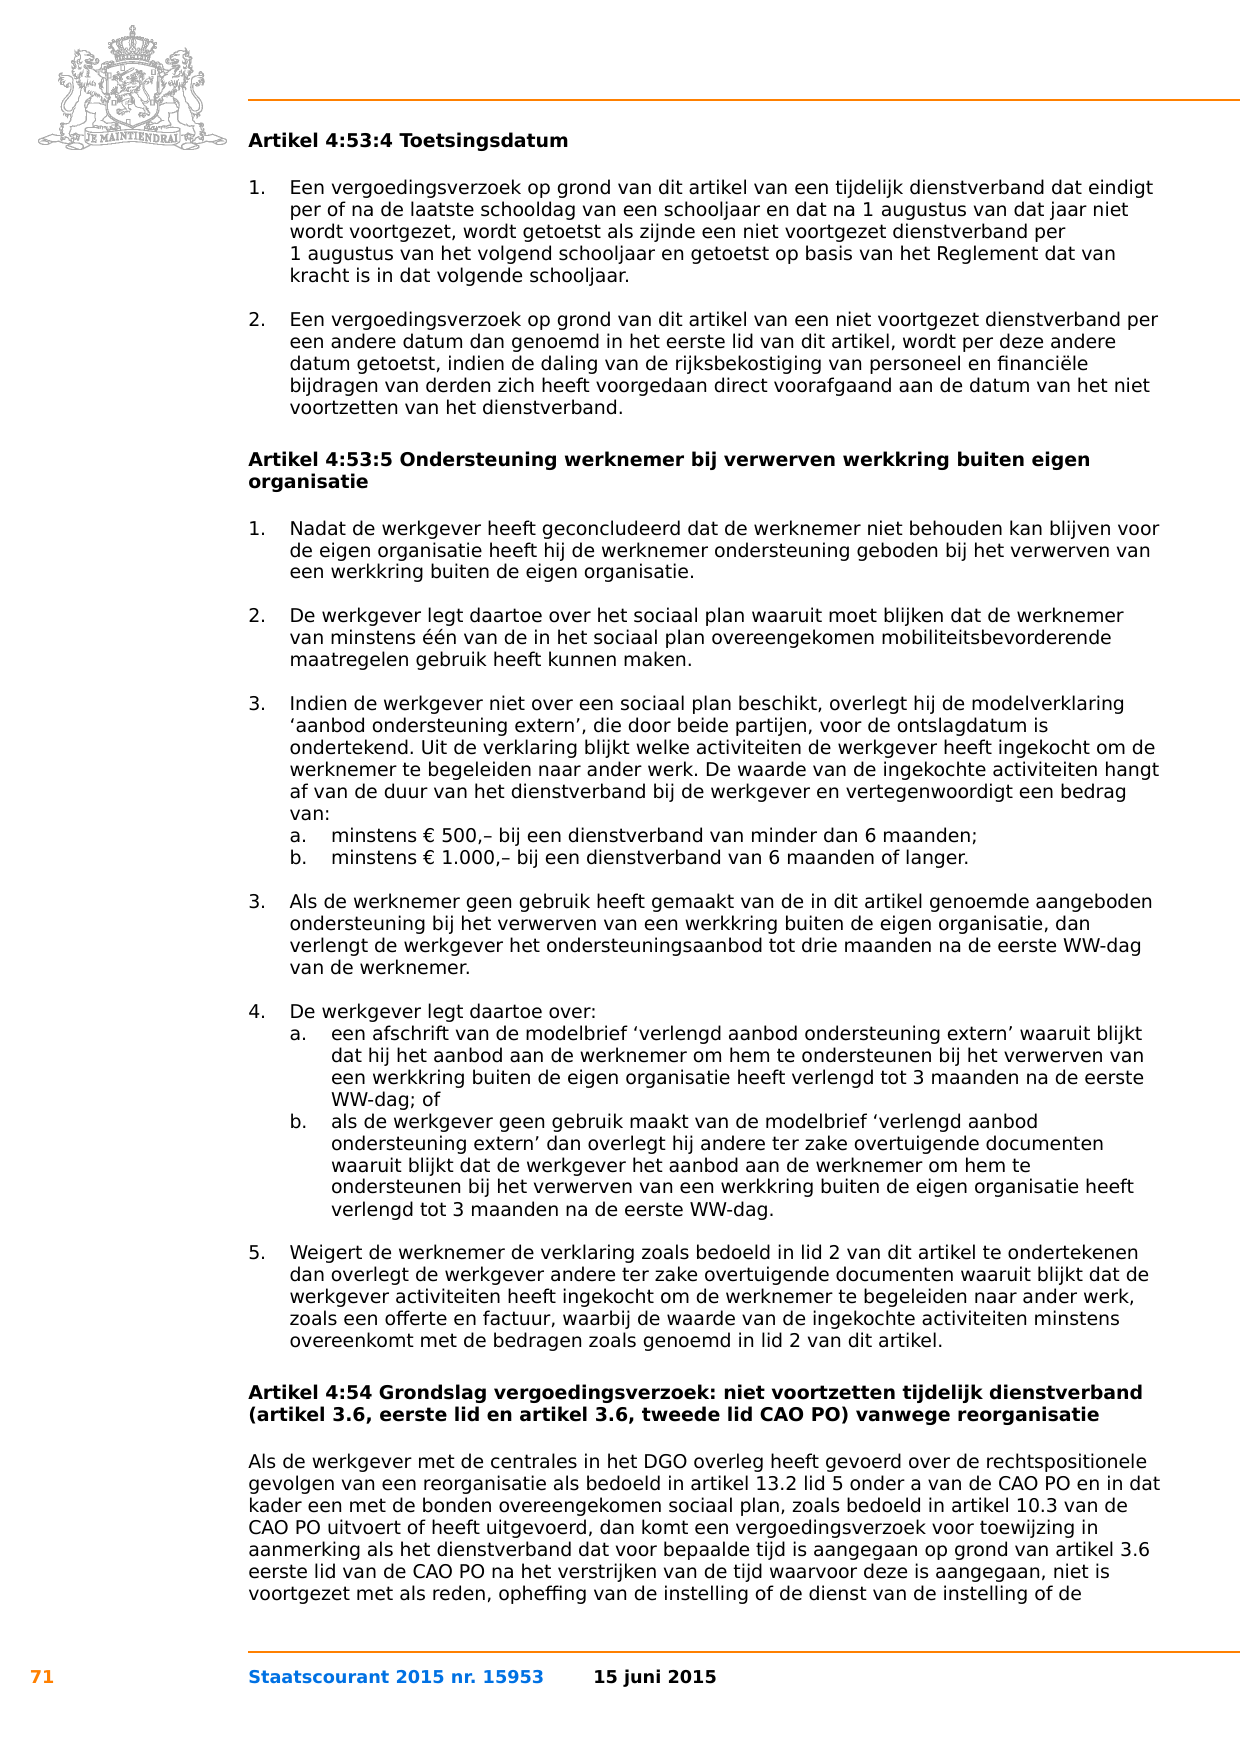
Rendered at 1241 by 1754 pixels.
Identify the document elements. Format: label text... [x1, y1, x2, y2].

text 5. Weigert de werknemer de verklaring zoals bedoeld in lid 2 van dit artikel te ondertekenen dan overlegt de werkgever andere ter zake overtuigende documenten waaruit blijkt dat de werkgever activiteiten heeft ingekocht om de werknemer te begeleiden naar ander werk, zoals een offerte en factuur, waarbij de waarde van de ingekochte activiteiten minstens overeenkomt met de bedragen zoals genoemd in lid 2 van dit artikel. [248, 1242, 1163, 1352]
text 4. De werkgever legt daartoe over: [248, 1001, 1163, 1023]
subtitle Artikel 4:53:4 Toetsingsdatum [248, 130, 1163, 152]
picture [38, 25, 227, 150]
text a. minstens € 500,– bij een dienstverband van minder dan 6 maanden; [289, 825, 1163, 847]
text 1. Nadat de werkgever heeft geconcludeerd dat de werknemer niet behouden kan blijven voor de eigen organisatie heeft hij de werknemer ondersteuning geboden bij het verwerven van een werkkring buiten de eigen organisatie. [248, 517, 1163, 583]
text 2. Een vergoedingsverzoek op grond van dit artikel van een niet voortgezet dienstverband per een andere datum dan genoemd in het eerste lid van dit artikel, wordt per deze andere datum getoetst, indien de daling van de rijksbekostiging van personeel en financiële bijdragen van derden zich heeft voorgedaan direct voorafgaand aan de datum van het niet voortzetten van het dienstverband. [248, 309, 1163, 418]
text Als de werkgever met de centrales in het DGO overleg heeft gevoerd over de rechtspositionele gevolgen van een reorganisatie als bedoeld in artikel 13.2 lid 5 onder a van de CAO PO en in dat kader een met de bonden overeengekomen sociaal plan, zoals bedoeld in artikel 10.3 van de CAO PO uitvoert of heeft uitgevoerd, dan komt een vergoedingsverzoek voor toewijzing in aanmerking als het dienstverband dat voor bepaalde tijd is aangegaan op grond van artikel 3.6 eerste lid van de CAO PO na het verstrijken van de tijd waarvoor deze is aangegaan, niet is voortgezet met als reden, opheffing van de instelling of de dienst van de instelling of de [248, 1451, 1163, 1605]
subtitle Artikel 4:54 Grondslag vergoedingsverzoek: niet voortzetten tijdelijk dienstverband (artikel 3.6, eerste lid en artikel 3.6, tweede lid CAO PO) vanwege reorganisatie [248, 1382, 1163, 1426]
text 2. De werkgever legt daartoe over het sociaal plan waaruit moet blijken dat de werknemer van minstens één van de in het sociaal plan overeengekomen mobiliteitsbevorderende maatregelen gebruik heeft kunnen maken. [248, 605, 1163, 671]
text 3. Als de werknemer geen gebruik heeft gemaakt van de in dit artikel genoemde aangeboden ondersteuning bij het verwerven van een werkkring buiten de eigen organisatie, dan verlengt de werkgever het ondersteuningsaanbod tot drie maanden na de eerste WW-dag van de werknemer. [248, 891, 1163, 979]
text 1. Een vergoedingsverzoek op grond van dit artikel van een tijdelijk dienstverband dat eindigt per of na de laatste schooldag van een schooljaar en dat na 1 augustus van dat jaar niet wordt voortgezet, wordt getoetst als zijnde een niet voortgezet dienstverband per 1 augustus van het volgend schooljaar en getoetst op basis van het Reglement dat van kracht is in dat volgende schooljaar. [248, 177, 1163, 287]
text 3. Indien de werkgever niet over een sociaal plan beschikt, overlegt hij de modelverklaring ‘aanbod ondersteuning extern’, die door beide partijen, voor de ontslagdatum is ondertekend. Uit de verklaring blijkt welke activiteiten de werkgever heeft ingekocht om de werknemer te begeleiden naar ander werk. De waarde van de ingekochte activiteiten hangt af van de duur van het dienstverband bij de werkgever en vertegenwoordigt een bedrag van: [248, 693, 1163, 825]
text a. een afschrift van de modelbrief ‘verlengd aanbod ondersteuning extern’ waaruit blijkt dat hij het aanbod aan de werknemer om hem te ondersteunen bij het verwerven van een werkkring buiten de eigen organisatie heeft verlengd tot 3 maanden na de eerste WW-dag; of [289, 1023, 1163, 1111]
text b. als de werkgever geen gebruik maakt van de modelbrief ‘verlengd aanbod ondersteuning extern’ dan overlegt hij andere ter zake overtuigende documenten waaruit blijkt dat de werkgever het aanbod aan de werknemer om hem te ondersteunen bij het verwerven van een werkkring buiten de eigen organisatie heeft verlengd tot 3 maanden na de eerste WW-dag. [289, 1111, 1163, 1220]
subtitle Artikel 4:53:5 Ondersteuning werknemer bij verwerven werkkring buiten eigen organisatie [248, 448, 1163, 492]
text b. minstens € 1.000,– bij een dienstverband van 6 maanden of langer. [289, 847, 1163, 869]
